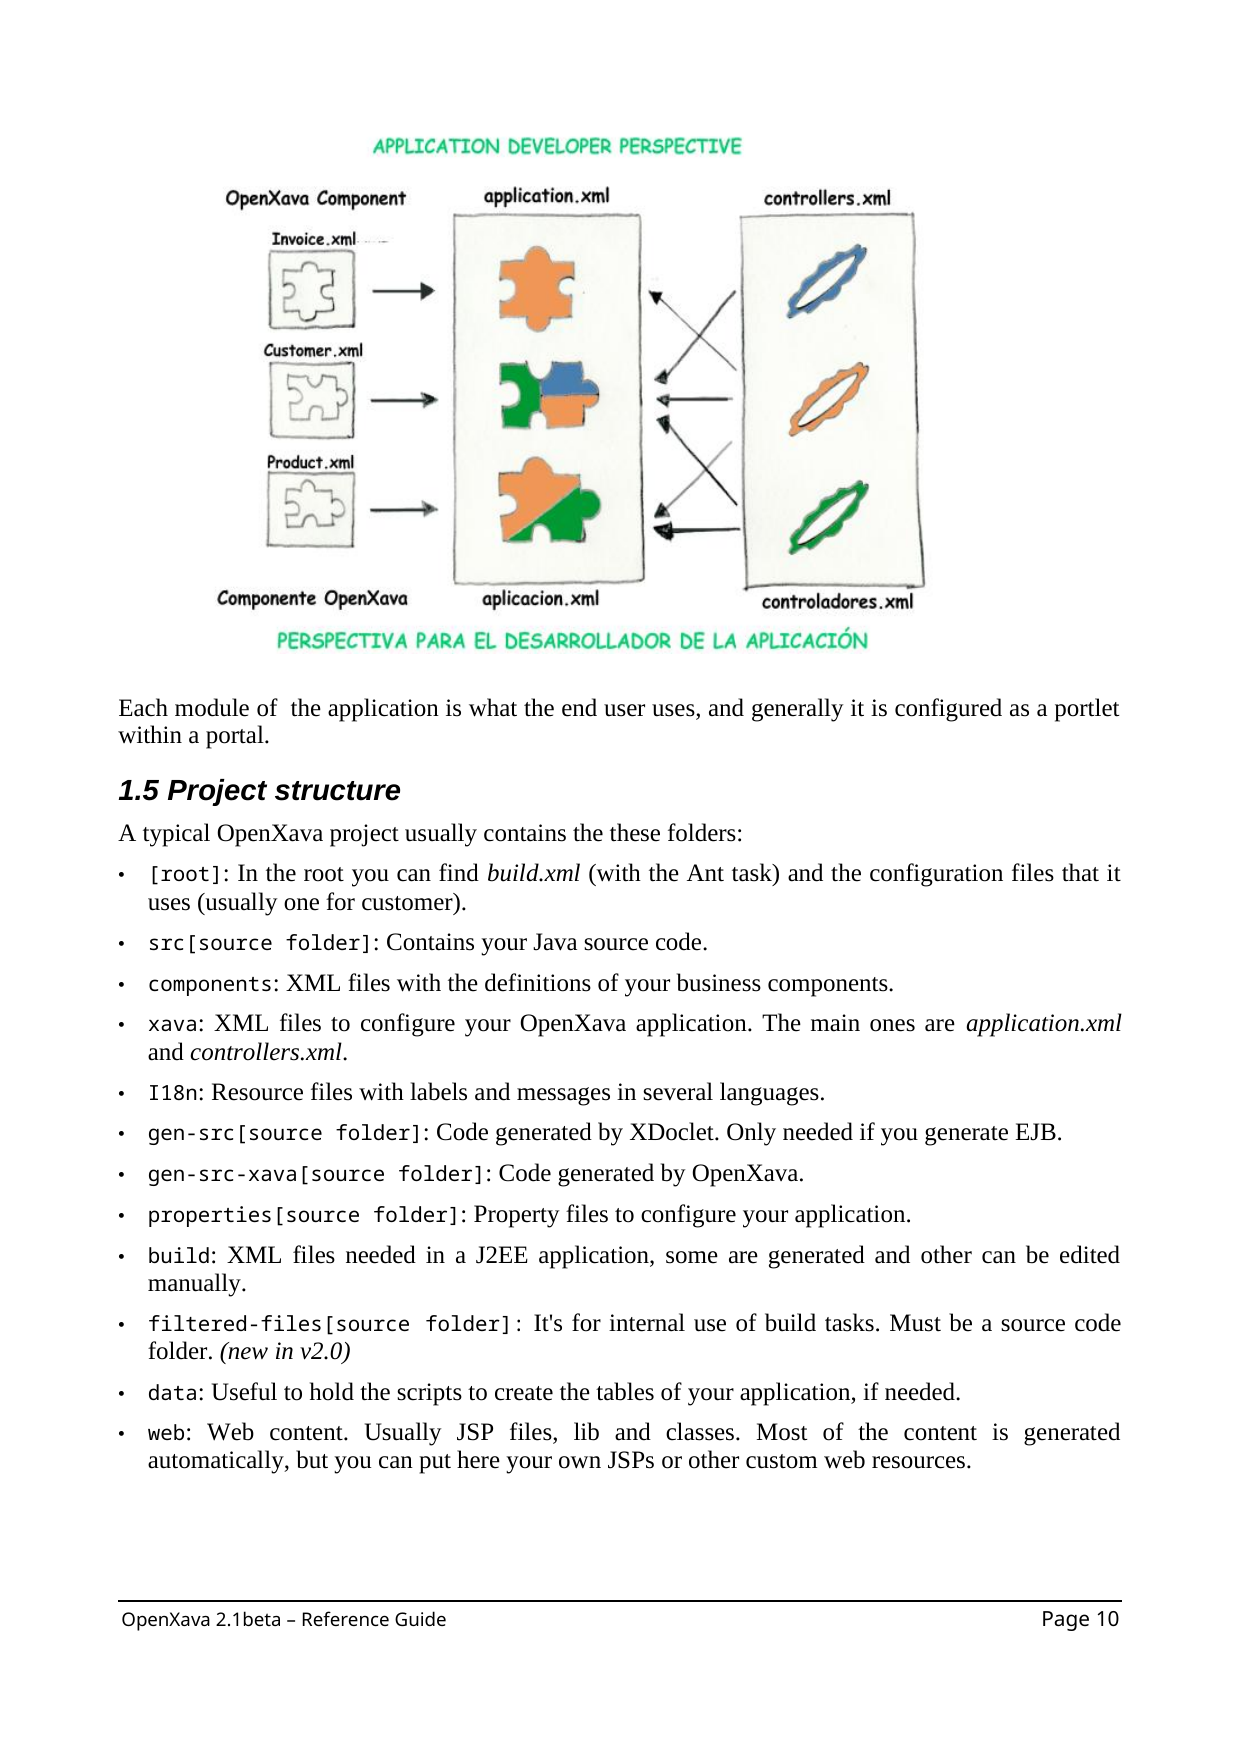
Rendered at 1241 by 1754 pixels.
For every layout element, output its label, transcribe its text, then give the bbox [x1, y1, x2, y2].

list data: Useful to hold the scripts to create the tables of your application, if needed. [118, 1378, 1122, 1406]
list gen-src[source folder]: Code generated by XDoclet. Only needed if you generate EJB. [118, 1118, 1122, 1147]
list [root]: In the root you can find build.xml (with the Ant task) and the configuration files that it uses (usually one for customer). [118, 859, 1122, 915]
subtitle Project structure [118, 774, 1122, 807]
list filtered-files[source folder]: It's for internal use of build tasks. Must be a source code folder. (new in v2.0) [118, 1309, 1122, 1365]
list properties[source folder]: Property files to configure your application. [118, 1200, 1122, 1228]
list xava: XML files to configure your OpenXava application. The main ones are application.xml and controllers.xml. [118, 1009, 1122, 1065]
list components: XML files with the definitions of your business components. [118, 969, 1122, 997]
text Each module of the application is what the end user uses, and generally it is configured as a portlet within a portal. [118, 694, 1122, 749]
list src[source folder]: Contains your Java source code. [118, 928, 1122, 956]
list web: Web content. Usually JSP files, lib and classes. Most of the content is generated automatically, but you can put here your own JSPs or other custom web resources. [118, 1418, 1122, 1474]
list gen-src-xava[source folder]: Code generated by OpenXava. [118, 1159, 1122, 1187]
list build: XML files needed in a J2EE application, some are generated and other can be edited manually. [118, 1241, 1122, 1297]
picture [205, 118, 991, 654]
list I18n: Resource files with labels and messages in several languages. [118, 1078, 1122, 1106]
text A typical OpenXava project usually contains the these folders: [118, 819, 1122, 847]
